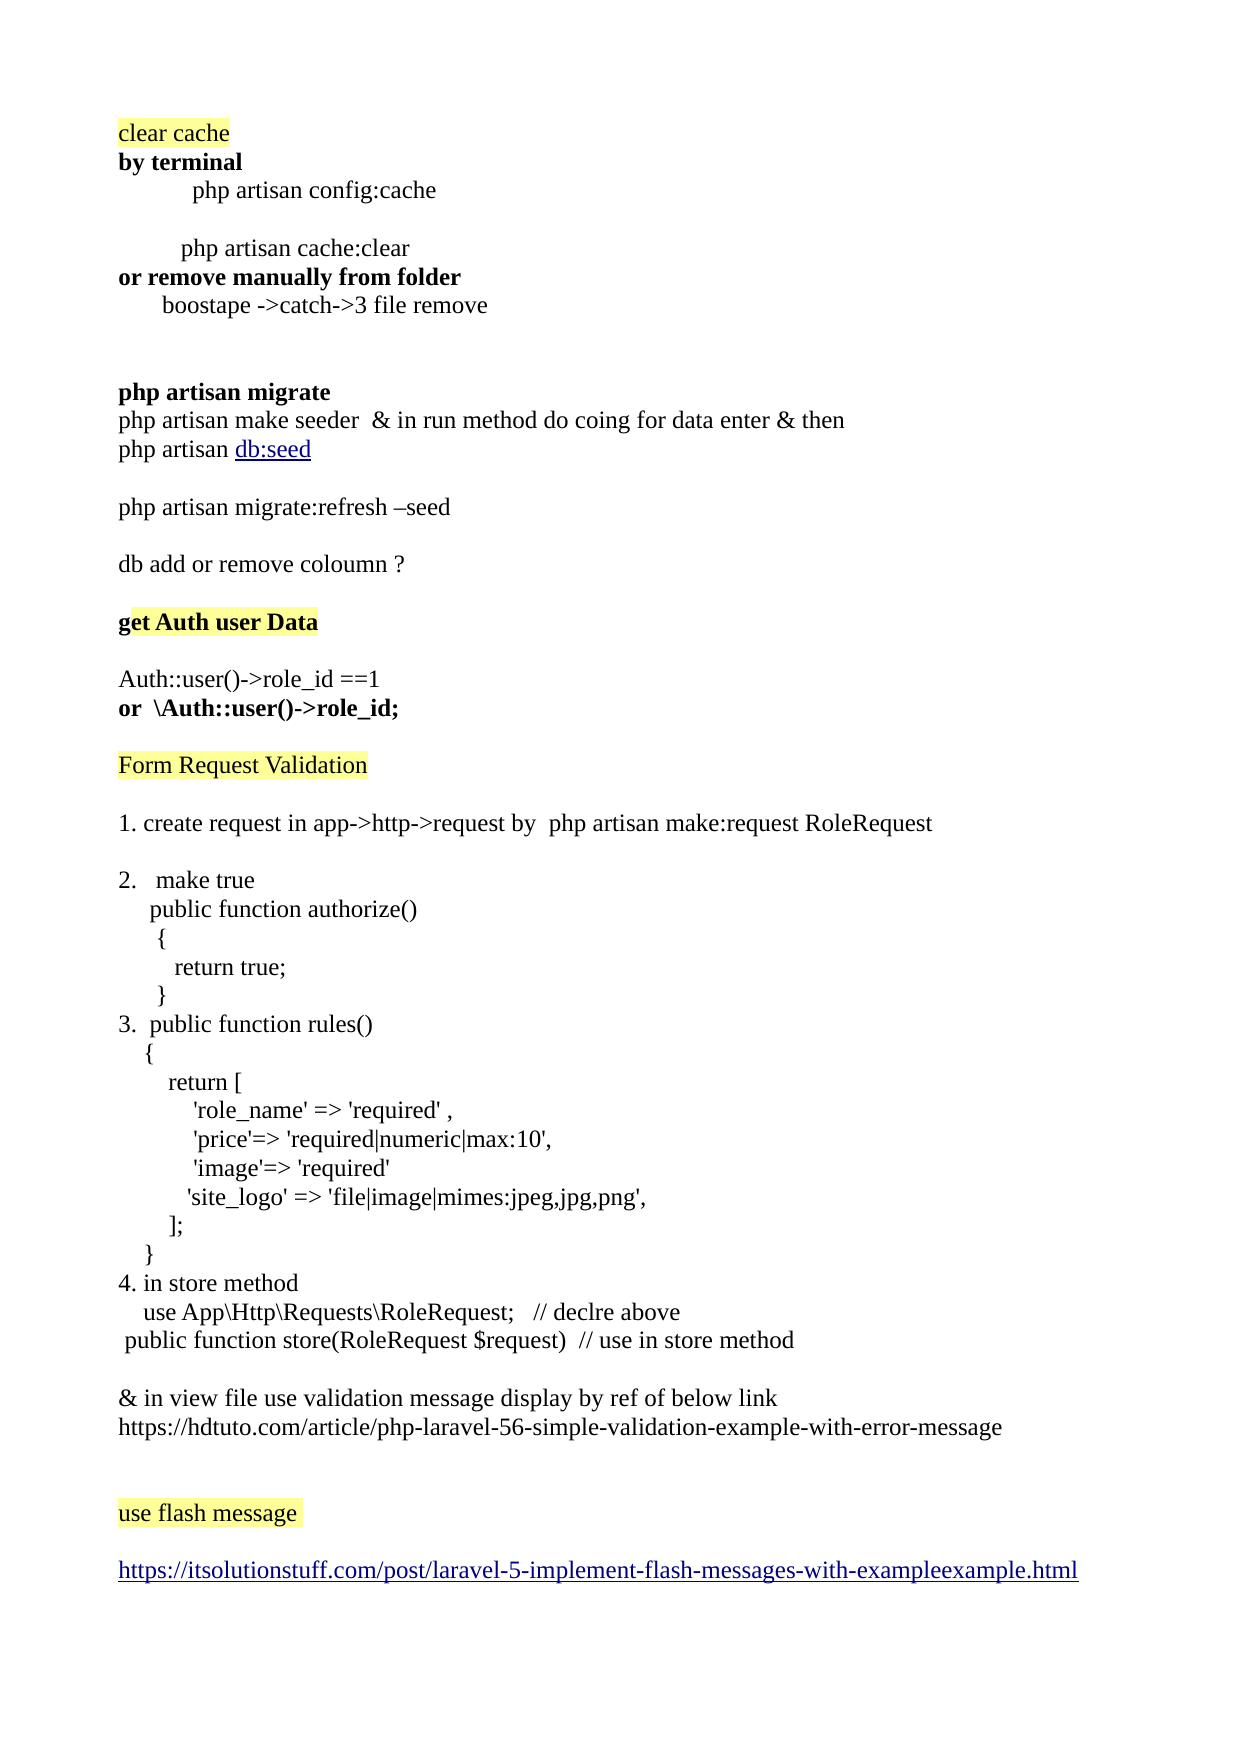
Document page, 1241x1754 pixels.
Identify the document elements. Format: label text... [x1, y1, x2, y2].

text php artisan config:cache [118, 176, 1122, 204]
text return true; [118, 952, 1122, 981]
text php artisan make seeder & in run method do coing for data enter & then [118, 406, 1122, 434]
text php artisan migrate [118, 377, 1122, 406]
text } [118, 1239, 1122, 1268]
text 2. make true [118, 866, 1122, 894]
text 'role_name' => 'required' , [118, 1096, 1122, 1124]
text db add or remove coloumn ? [118, 549, 1122, 578]
text use flash message [118, 1498, 1122, 1527]
text use App\Http\Requests\RoleRequest; // declre above [118, 1297, 1122, 1326]
text 'image'=> 'required' [118, 1153, 1122, 1182]
text { [118, 923, 1122, 952]
text 4. in store method [118, 1268, 1122, 1297]
text 3. public function rules() [118, 1009, 1122, 1038]
text or remove manually from folder [118, 262, 1122, 291]
text Form Request Validation [118, 751, 1122, 779]
text or \Auth::user()->role_id; [118, 693, 1122, 722]
text 1. create request in app->http->request by php artisan make:request RoleRequest [118, 808, 1122, 837]
text clear cache [118, 118, 1122, 147]
text 'site_logo' => 'file|image|mimes:jpeg,jpg,png', [118, 1182, 1122, 1211]
text https://hdtuto.com/article/php-laravel-56-simple-validation-example-with-error-message [118, 1412, 1122, 1441]
text php artisan db:seed [118, 434, 1122, 463]
text 'price'=> 'required|numeric|max:10', [118, 1124, 1122, 1153]
text { [118, 1038, 1122, 1067]
text Auth::user()->role_id ==1 [118, 664, 1122, 693]
text } [118, 981, 1122, 1009]
text https://itsolutionstuff.com/post/laravel-5-implement-flash-messages-with-exampleexample.html [118, 1556, 1122, 1584]
text & in view file use validation message display by ref of below link [118, 1383, 1122, 1412]
text php artisan cache:clear [118, 233, 1122, 262]
text php artisan migrate:refresh –seed [118, 492, 1122, 521]
text public function store(RoleRequest $request) // use in store method [118, 1326, 1122, 1354]
text ]; [118, 1211, 1122, 1239]
text public function authorize() [118, 894, 1122, 923]
text get Auth user Data [118, 607, 1122, 636]
text by terminal [118, 147, 1122, 176]
text return [ [118, 1067, 1122, 1096]
text boostape ->catch->3 file remove [118, 291, 1122, 319]
